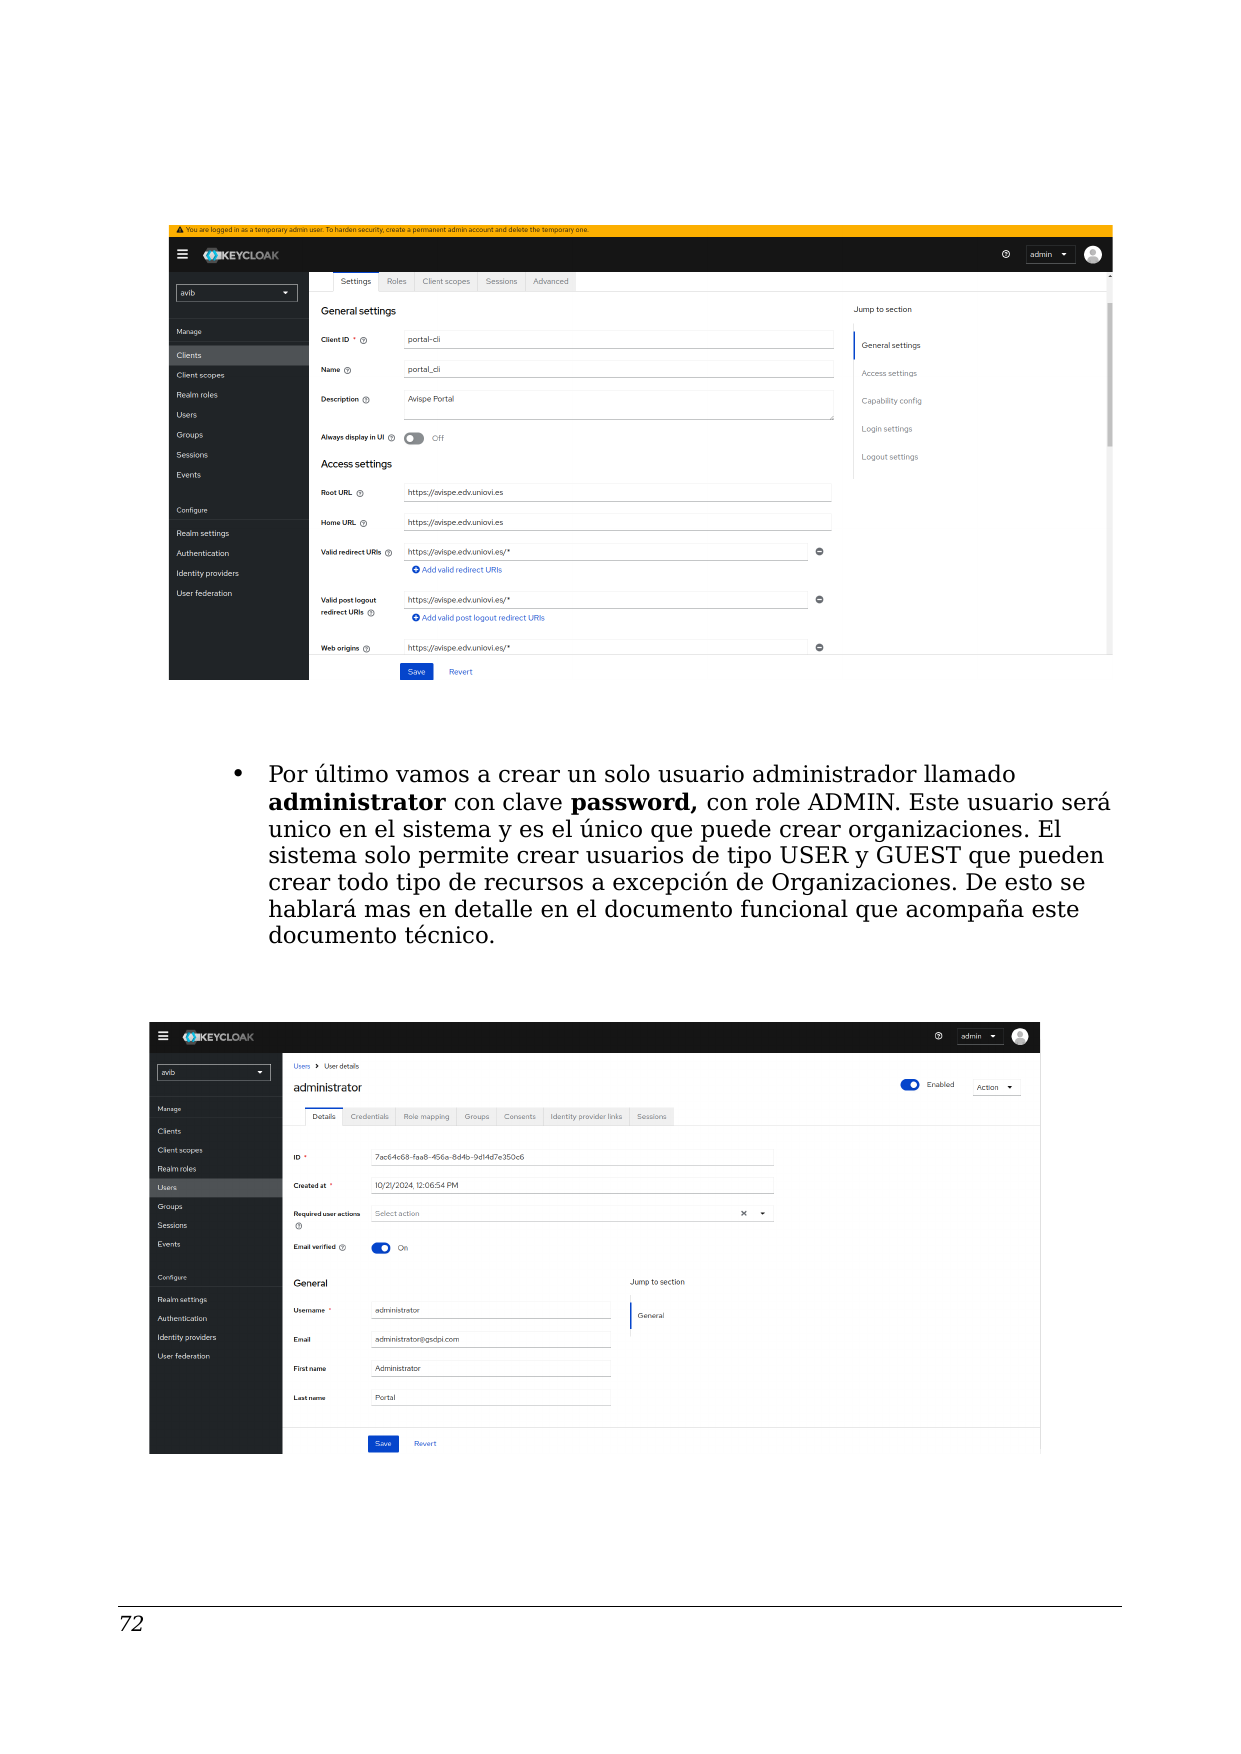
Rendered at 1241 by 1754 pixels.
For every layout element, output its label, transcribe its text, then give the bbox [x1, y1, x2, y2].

list Por último vamos a crear un solo usuario administrador llamado administrator con clave password, con role ADMIN. Este usuario será unico en el sistema y es el único que puede crear organizaciones. El sistema solo permite crear usuarios de tipo USER y GUEST que pueden crear todo tipo de recursos a excepción de Organizaciones. De esto se hablará mas en detalle en el documento funcional que acompaña este documento técnico. [231, 759, 1122, 1507]
picture [168, 225, 1113, 680]
picture [149, 1022, 1041, 1454]
